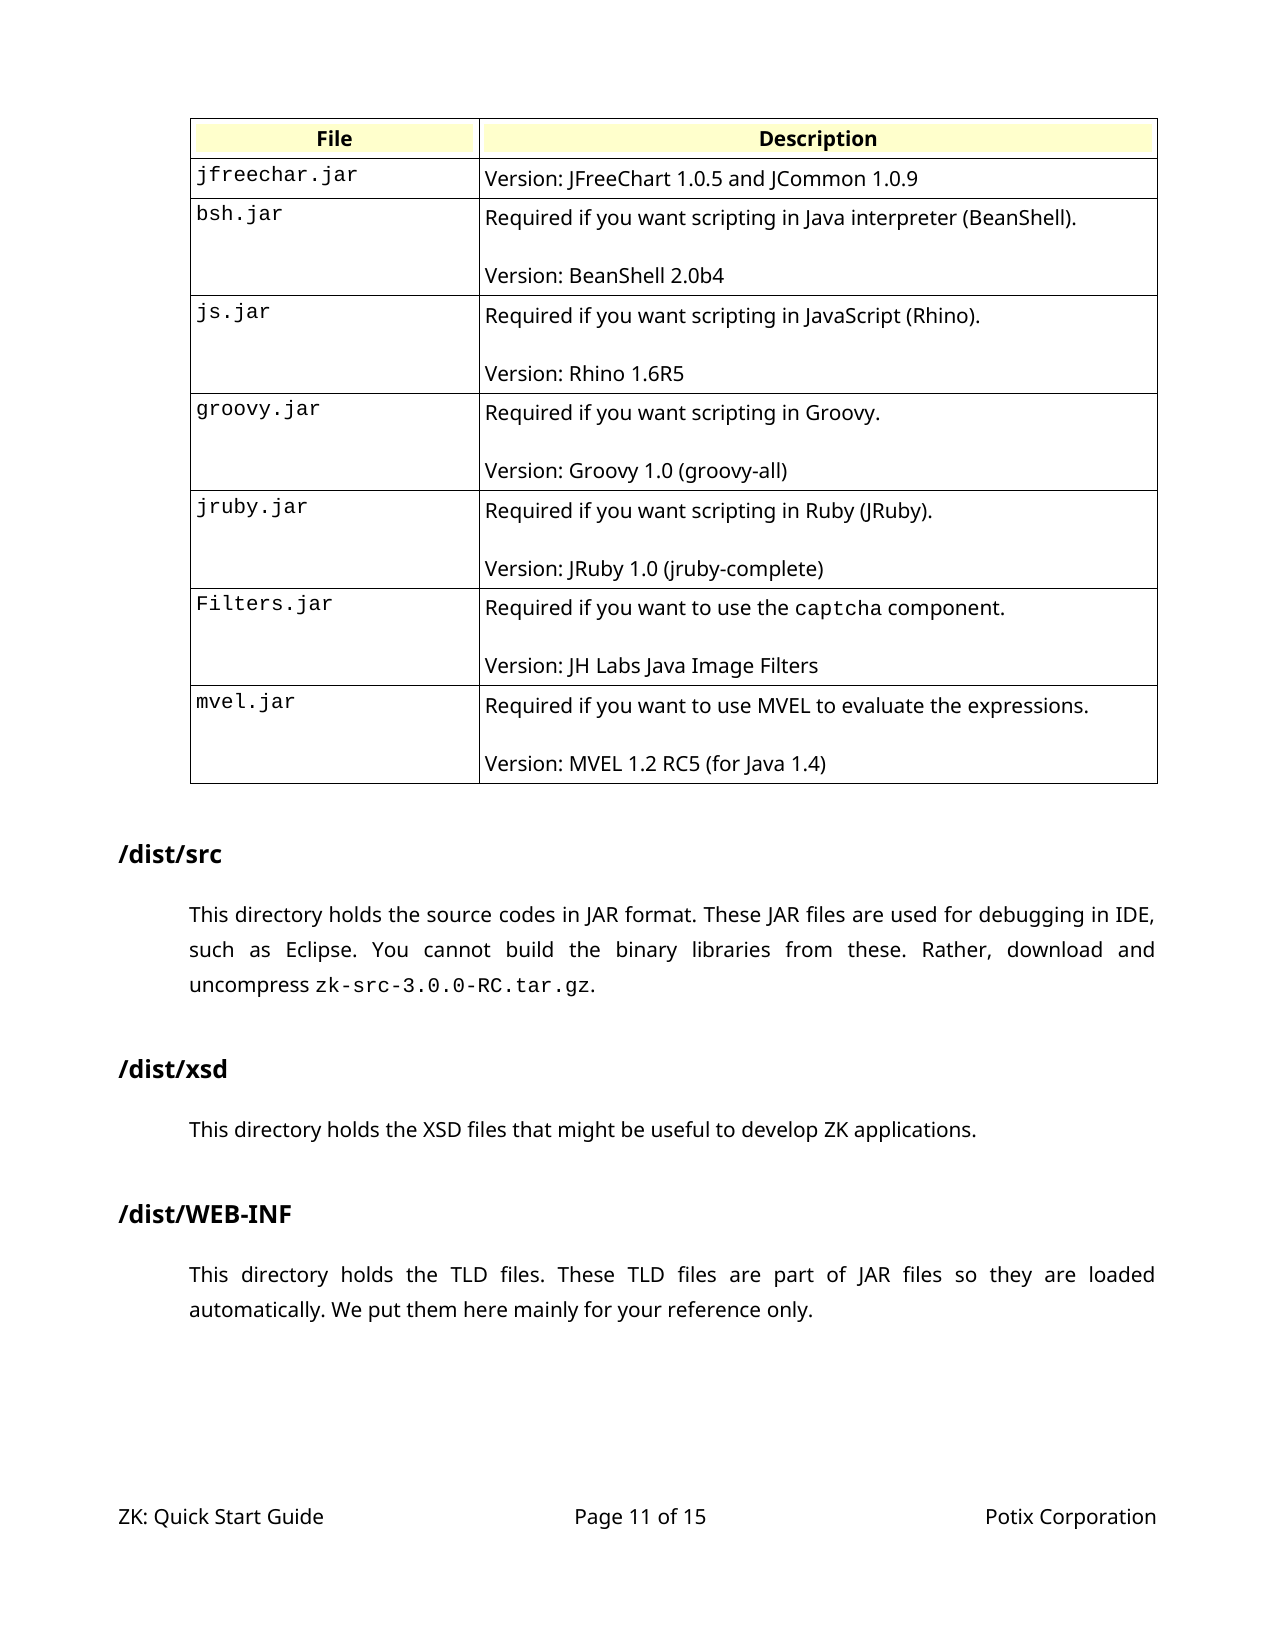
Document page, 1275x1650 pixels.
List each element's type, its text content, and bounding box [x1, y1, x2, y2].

table_cell Version: JFreeChart 1.0.5 and JCommon 1.0.9 [480, 159, 1157, 198]
table_cell Required if you want scripting in Ruby (JRuby). Version: JRuby 1.0 (jruby-complete) [480, 491, 1157, 588]
table_cell Required if you want to use MVEL to evaluate the expressions. Version: MVEL 1.2 RC5 (for Java 1.4) [480, 686, 1157, 783]
table_cell js.jar [191, 296, 479, 393]
subtitle /dist/xsd [118, 1052, 1157, 1086]
table_cell groovy.jar [191, 394, 479, 490]
table_cell Required if you want scripting in JavaScript (Rhino). Version: Rhino 1.6R5 [480, 296, 1157, 393]
table_cell jfreechar.jar [191, 159, 479, 198]
text This directory holds the XSD files that might be useful to develop ZK applications. [189, 1115, 1157, 1143]
table_cell Required if you want scripting in Java interpreter (BeanShell). Version: BeanShell 2.0b4 [480, 199, 1157, 295]
text This directory holds the source codes in JAR format. These JAR files are used for debugging in IDE, such as Eclipse. You cannot build the binary libraries from these. Rather, download and uncompress zk-src-3.0.0-RC.tar.gz. [189, 900, 1157, 999]
table_header Description [480, 119, 1157, 158]
subtitle /dist/WEB-INF [118, 1197, 1157, 1231]
table_cell jruby.jar [191, 491, 479, 588]
table_cell Required if you want scripting in Groovy. Version: Groovy 1.0 (groovy-all) [480, 394, 1157, 490]
table_cell mvel.jar [191, 686, 479, 783]
table_cell Required if you want to use the captcha component. Version: JH Labs Java Image Filters [480, 589, 1157, 685]
text This directory holds the TLD files. These TLD files are part of JAR files so they are loaded automatically. We put them here mainly for your reference only. [189, 1260, 1157, 1323]
table_cell Filters.jar [191, 589, 479, 685]
table_header File [191, 119, 479, 158]
subtitle /dist/src [118, 836, 1157, 870]
table_cell bsh.jar [191, 199, 479, 295]
